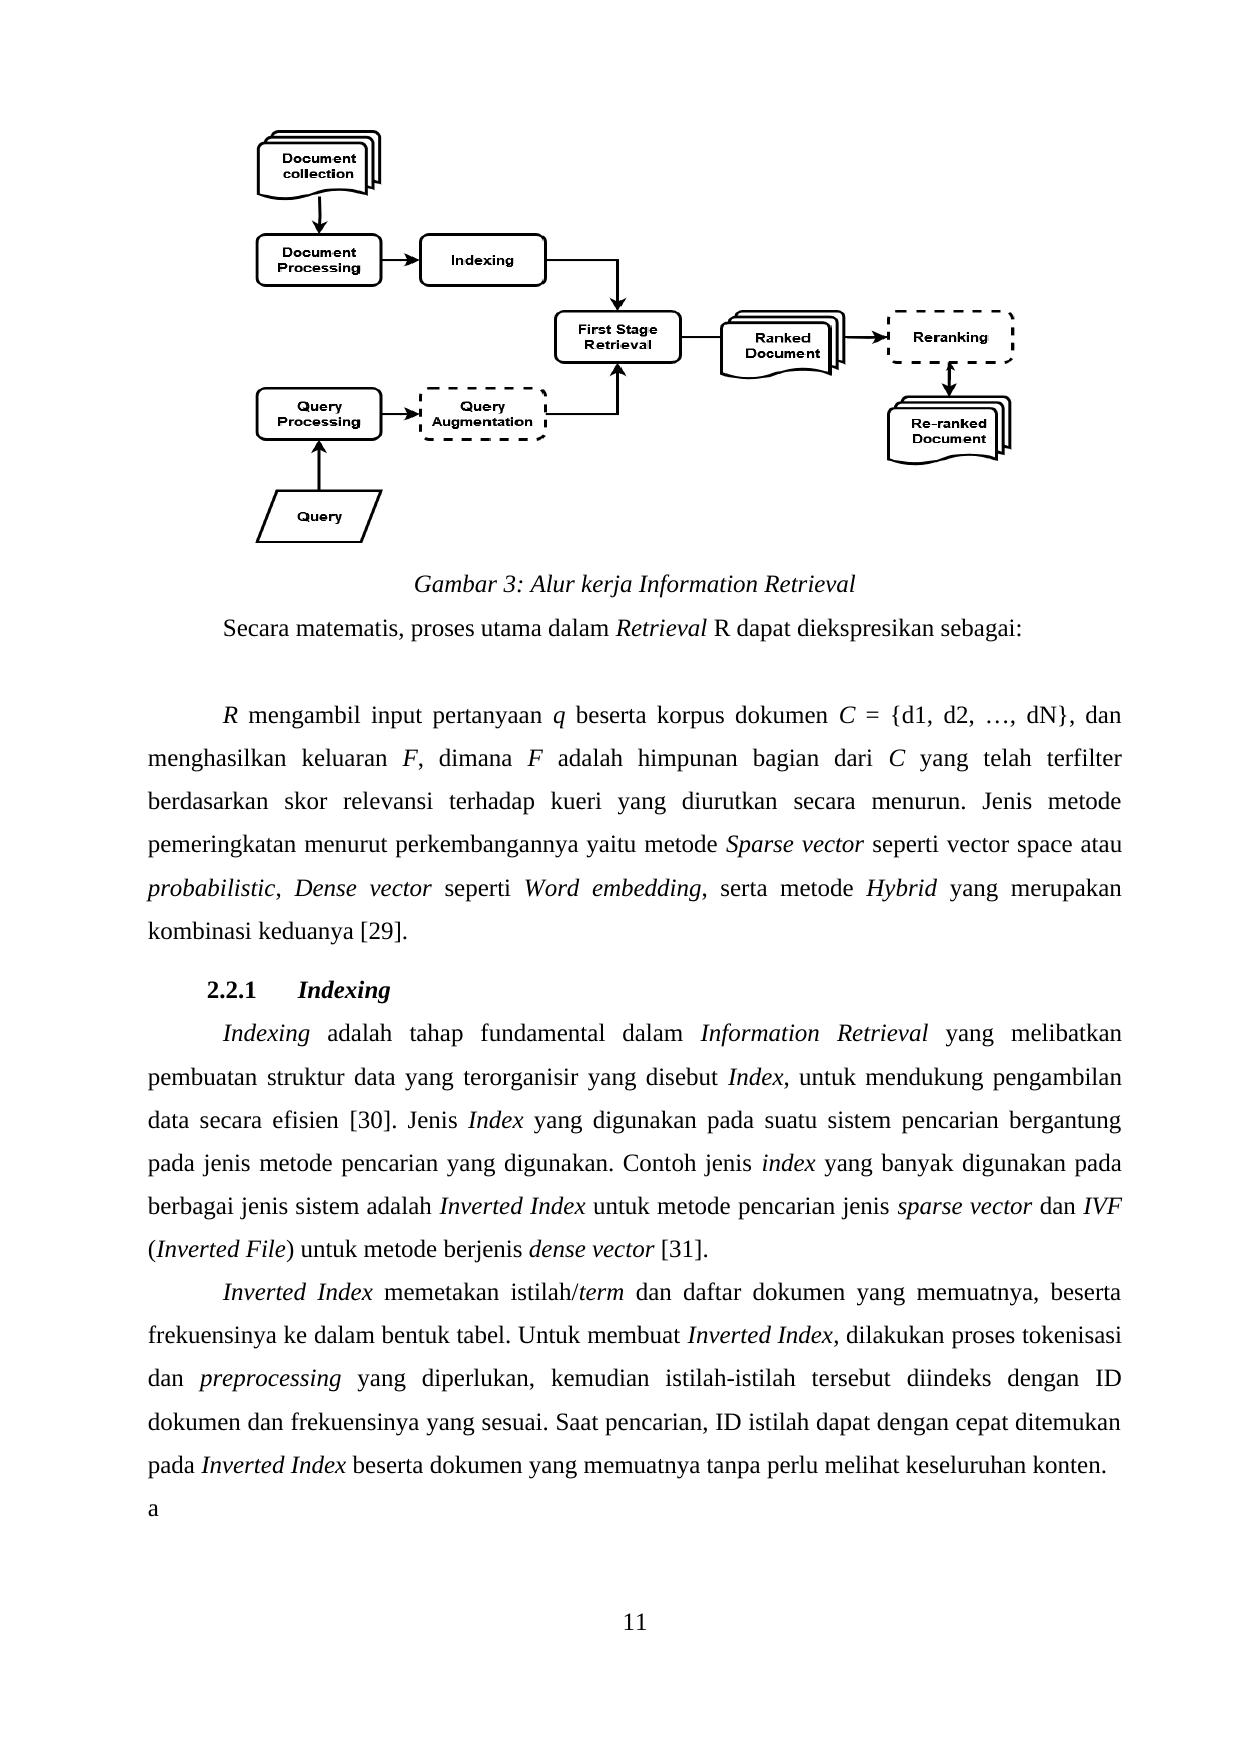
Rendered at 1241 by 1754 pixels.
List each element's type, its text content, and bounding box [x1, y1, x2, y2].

text Gambar 3: Alur kerja Information Retrieval [255, 543, 1014, 598]
picture [255, 130, 1015, 543]
text Inverted Index memetakan istilah/term dan daftar dokumen yang memuatnya, beserta frekuensinya ke dalam bentuk tabel. Untuk membuat Inverted Index, dilakukan proses tokenisasi dan preprocessing yang diperlukan, kemudian istilah-istilah tersebut diindeks dengan ID dokumen dan frekuensinya yang sesuai. Saat pencarian, ID istilah dapat dengan cepat ditemukan pada Inverted Index beserta dokumen yang memuatnya tanpa perlu melihat keseluruhan konten. [148, 1277, 1122, 1478]
text R mengambil input pertanyaan q beserta korpus dokumen C = {d1, d2, …, dN}, dan menghasilkan keluaran F, dimana F adalah himpunan bagian dari C yang telah terfilter berdasarkan skor relevansi terhadap kueri yang diurutkan secara menurun. Jenis metode pemeringkatan menurut perkembangannya yaitu metode Sparse vector seperti vector space atau probabilistic, Dense vector seperti Word embedding, serta metode Hybrid yang merupakan kombinasi keduanya [29]. [148, 700, 1122, 944]
text Secara matematis, proses utama dalam Retrieval R dapat diekspresikan sebagai: [148, 613, 1122, 641]
list a [148, 1493, 1122, 1522]
subtitle Indexing [207, 975, 1122, 1004]
text Indexing adalah tahap fundamental dalam Information Retrieval yang melibatkan pembuatan struktur data yang terorganisir yang disebut Index, untuk mendukung pengambilan data secara efisien [30]. Jenis Index yang digunakan pada suatu sistem pencarian bergantung pada jenis metode pencarian yang digunakan. Contoh jenis index yang banyak digunakan pada berbagai jenis sistem adalah Inverted Index untuk metode pencarian jenis sparse vector dan IVF (Inverted File) untuk metode berjenis dense vector [31]. [148, 1018, 1122, 1263]
